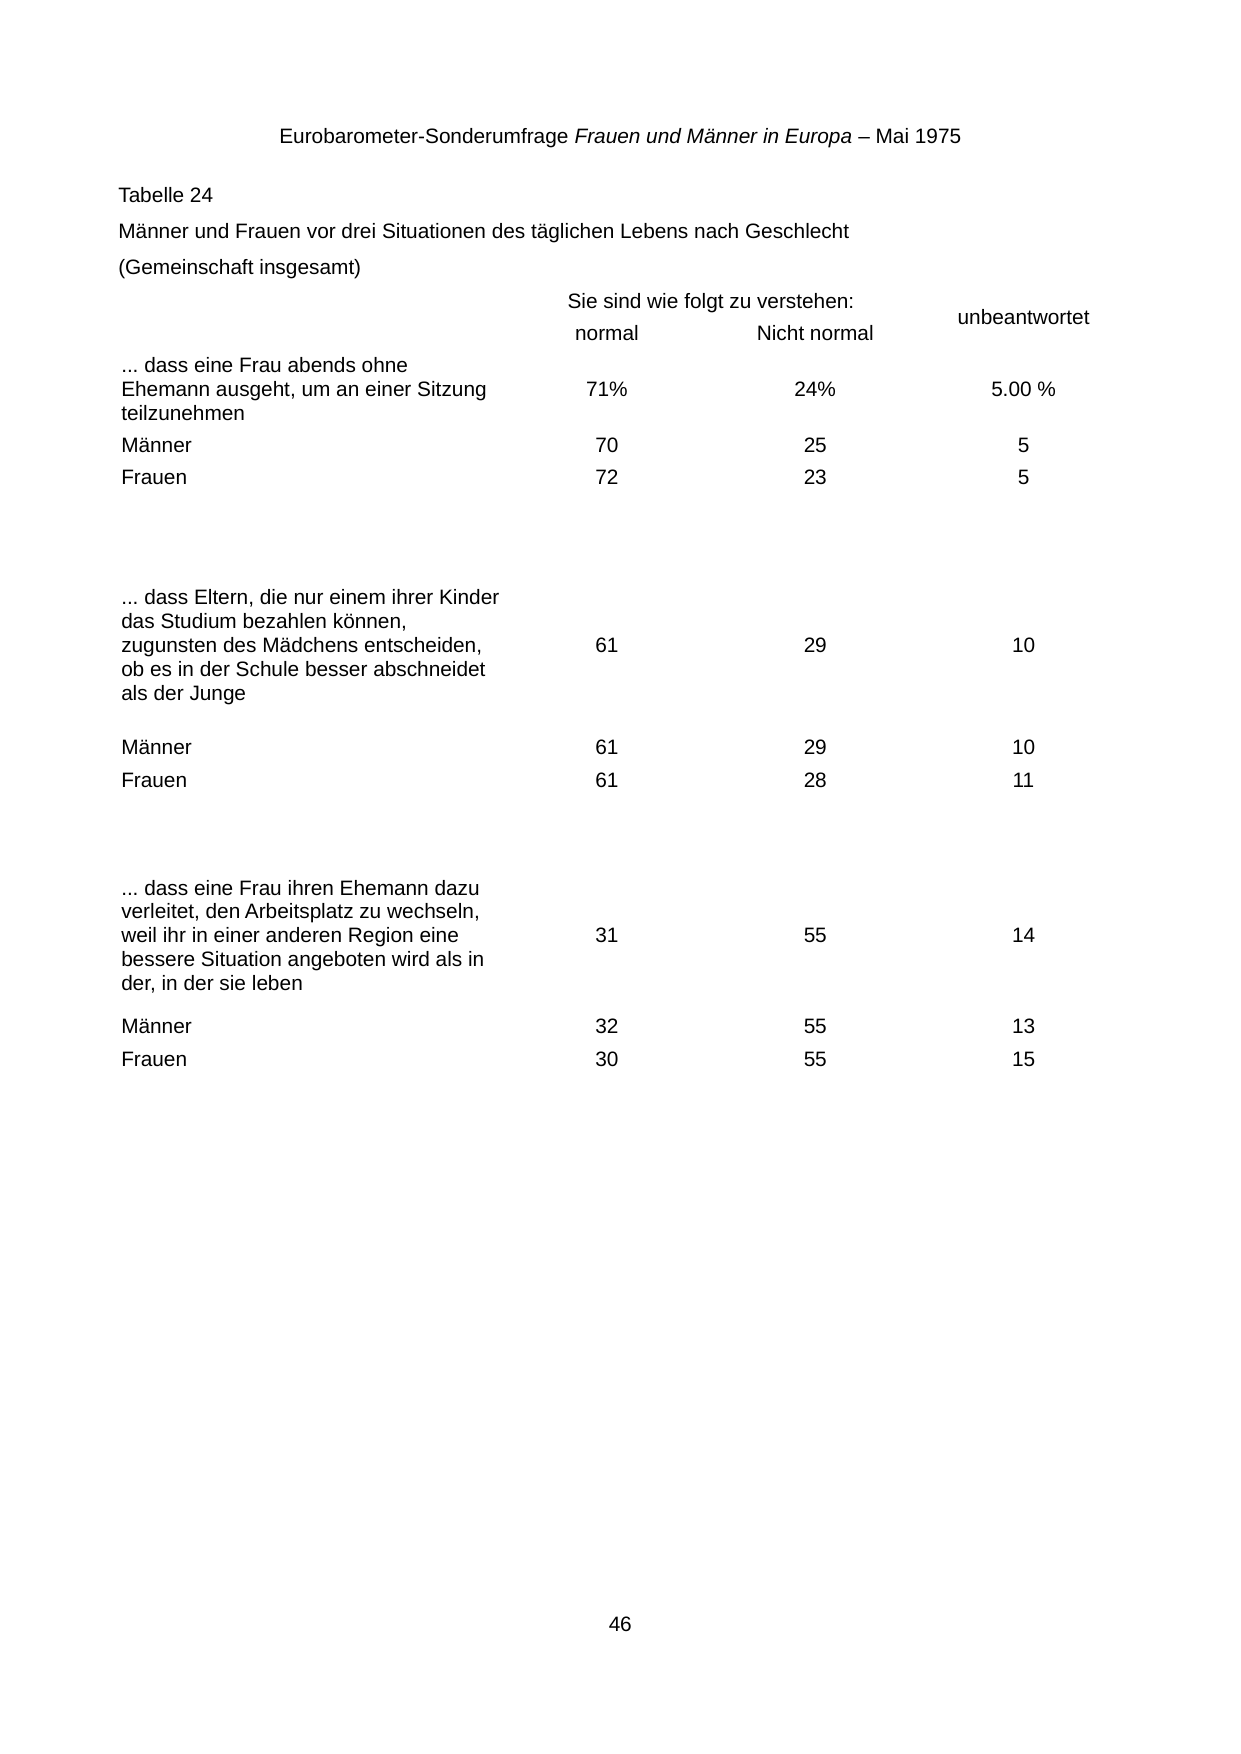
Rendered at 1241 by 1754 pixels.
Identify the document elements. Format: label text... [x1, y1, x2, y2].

table_cell 61 [503, 731, 711, 763]
text Männer und Frauen vor drei Situationen des täglichen Lebens nach Geschlecht [118, 219, 1122, 243]
table_cell 13 [919, 1010, 1127, 1042]
table_cell [118, 317, 502, 349]
table_cell 5 [919, 461, 1127, 493]
table_cell 61 [503, 558, 711, 731]
table_cell [118, 796, 502, 828]
table_cell Frauen [118, 461, 502, 493]
table_cell 23 [711, 461, 919, 493]
table_cell 55 [711, 861, 919, 1010]
table_cell 72 [503, 461, 711, 493]
table_cell Männer [118, 428, 502, 461]
table_cell Nicht normal [711, 317, 919, 349]
table_cell 10 [919, 558, 1127, 731]
table_header Sie sind wie folgt zu verstehen: [503, 284, 919, 317]
table_cell [503, 796, 711, 828]
table_cell 71% [503, 349, 711, 428]
table_cell [711, 493, 919, 526]
table_cell [503, 828, 711, 861]
table_cell [503, 493, 711, 526]
table_cell Männer [118, 731, 502, 763]
table_cell 24% [711, 349, 919, 428]
table_cell 11 [919, 763, 1127, 796]
table_cell 5,00 % [919, 349, 1127, 428]
table_cell 29 [711, 558, 919, 731]
table_cell [711, 526, 919, 558]
table_cell [118, 526, 502, 558]
table_cell 28 [711, 763, 919, 796]
table_cell [919, 493, 1127, 526]
table_cell 5 [919, 428, 1127, 461]
table_cell Frauen [118, 763, 502, 796]
table_cell [919, 796, 1127, 828]
table_cell 55 [711, 1010, 919, 1042]
text (Gemeinschaft insgesamt) [118, 254, 1122, 278]
table_cell 15 [919, 1043, 1127, 1075]
table_cell 10 [919, 731, 1127, 763]
table_cell [503, 526, 711, 558]
table_cell 61 [503, 763, 711, 796]
table_cell 30 [503, 1043, 711, 1075]
table_header unbeantwortet [919, 284, 1127, 349]
table_cell 14 [919, 861, 1127, 1010]
table_cell 29 [711, 731, 919, 763]
table_header [118, 284, 502, 317]
table_cell 32 [503, 1010, 711, 1042]
table_cell ... dass eine Frau ihren Ehemann dazu verleitet, den Arbeitsplatz zu wechseln, weil ihr in einer anderen Region eine bessere Situation angeboten wird als in der, in der sie leben [118, 861, 502, 1010]
table_cell [118, 493, 502, 526]
table_cell [919, 828, 1127, 861]
table_cell ... dass eine Frau abends ohne Ehemann ausgeht, um an einer Sitzung teilzunehmen [118, 349, 502, 428]
table_cell 55 [711, 1043, 919, 1075]
table_cell Männer [118, 1010, 502, 1042]
table_cell 31 [503, 861, 711, 1010]
table_cell ... dass Eltern, die nur einem ihrer Kinder das Studium bezahlen können, zugunsten des Mädchens entscheiden, ob es in der Schule besser abschneidet als der Junge [118, 558, 502, 731]
table_cell Frauen [118, 1043, 502, 1075]
text Tabelle 24 [118, 183, 1122, 207]
table_cell 25 [711, 428, 919, 461]
table_cell [711, 828, 919, 861]
table_cell normal [503, 317, 711, 349]
table_cell [118, 828, 502, 861]
table_cell [919, 526, 1127, 558]
table_cell 70 [503, 428, 711, 461]
table_cell [711, 796, 919, 828]
